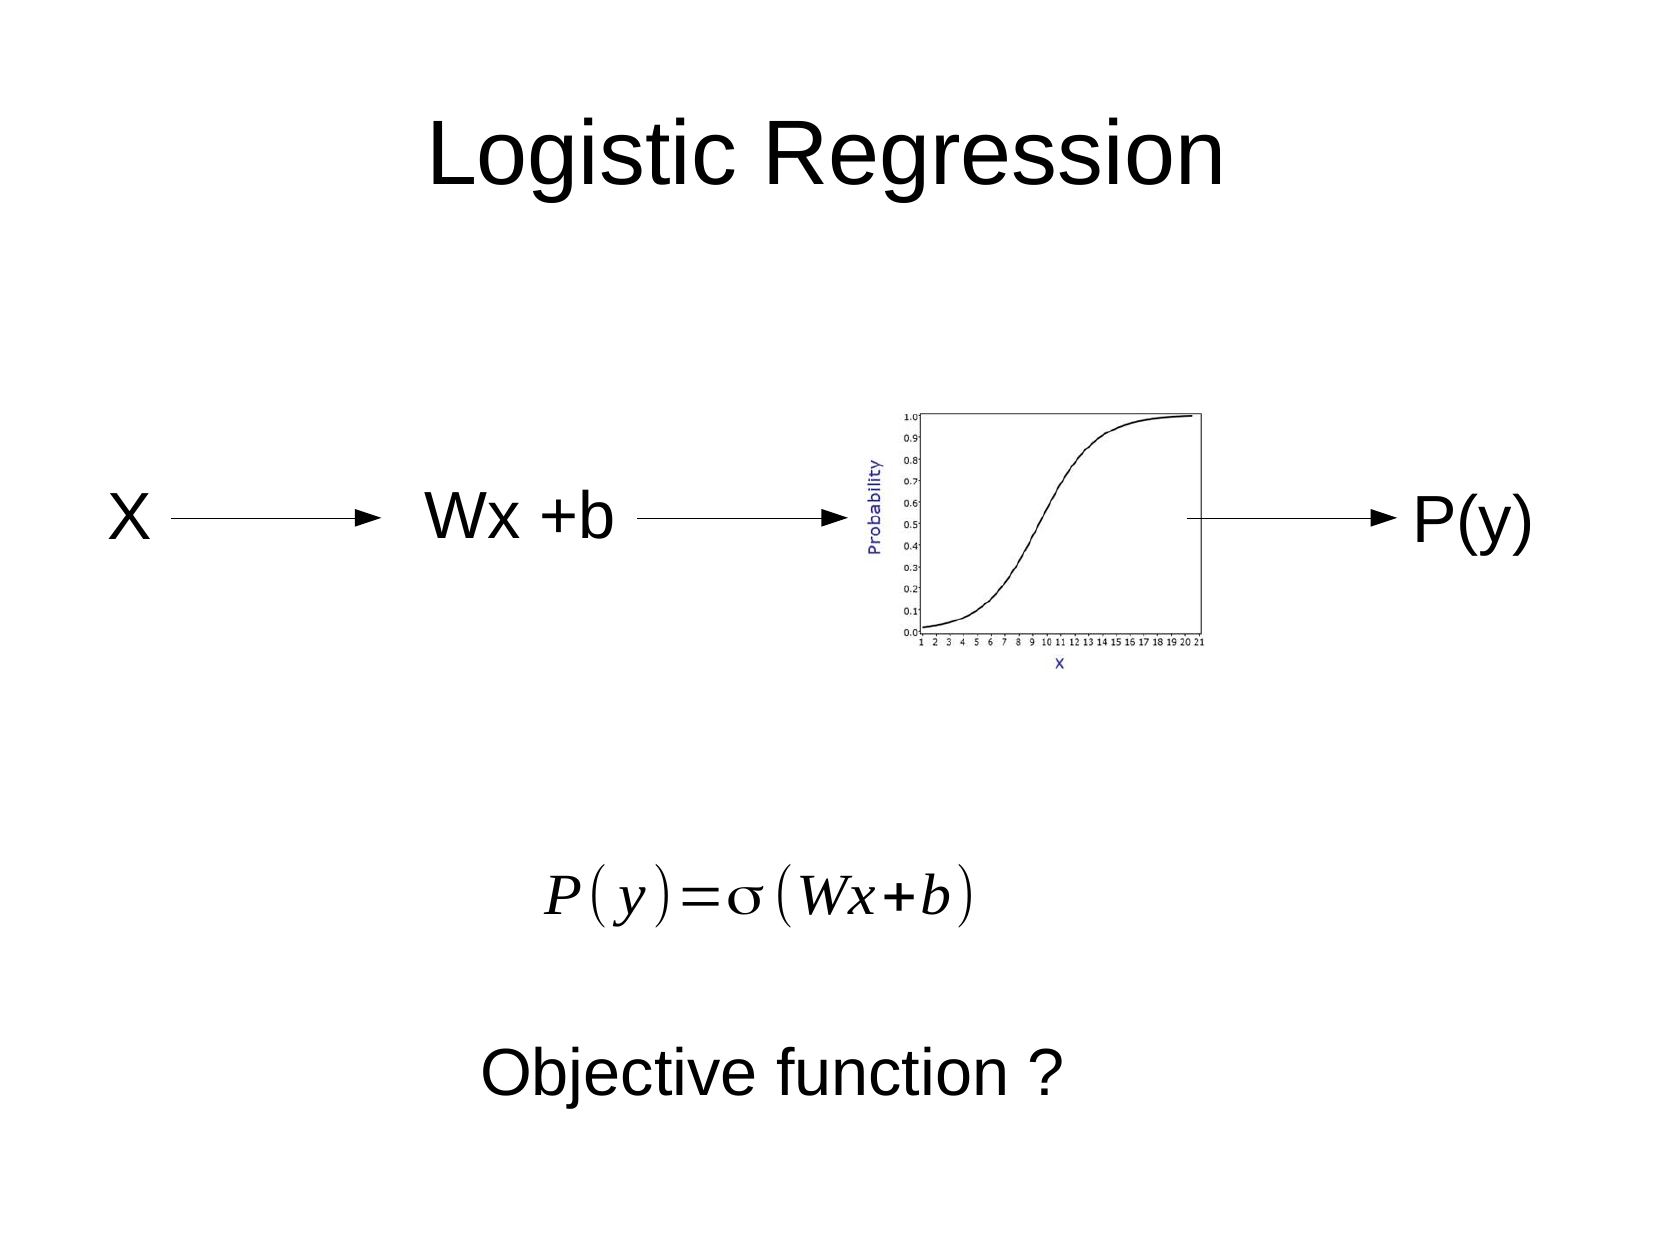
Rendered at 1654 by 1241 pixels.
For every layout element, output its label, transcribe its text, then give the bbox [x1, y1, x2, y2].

text_box X [37, 478, 171, 569]
text_box P(y) [1341, 481, 1596, 587]
text_box Objective function ? [480, 1035, 1141, 1111]
title Logistic Regression [82, 49, 1571, 257]
list Wx +b [353, 477, 736, 623]
chart [525, 859, 993, 931]
picture [864, 397, 1210, 671]
